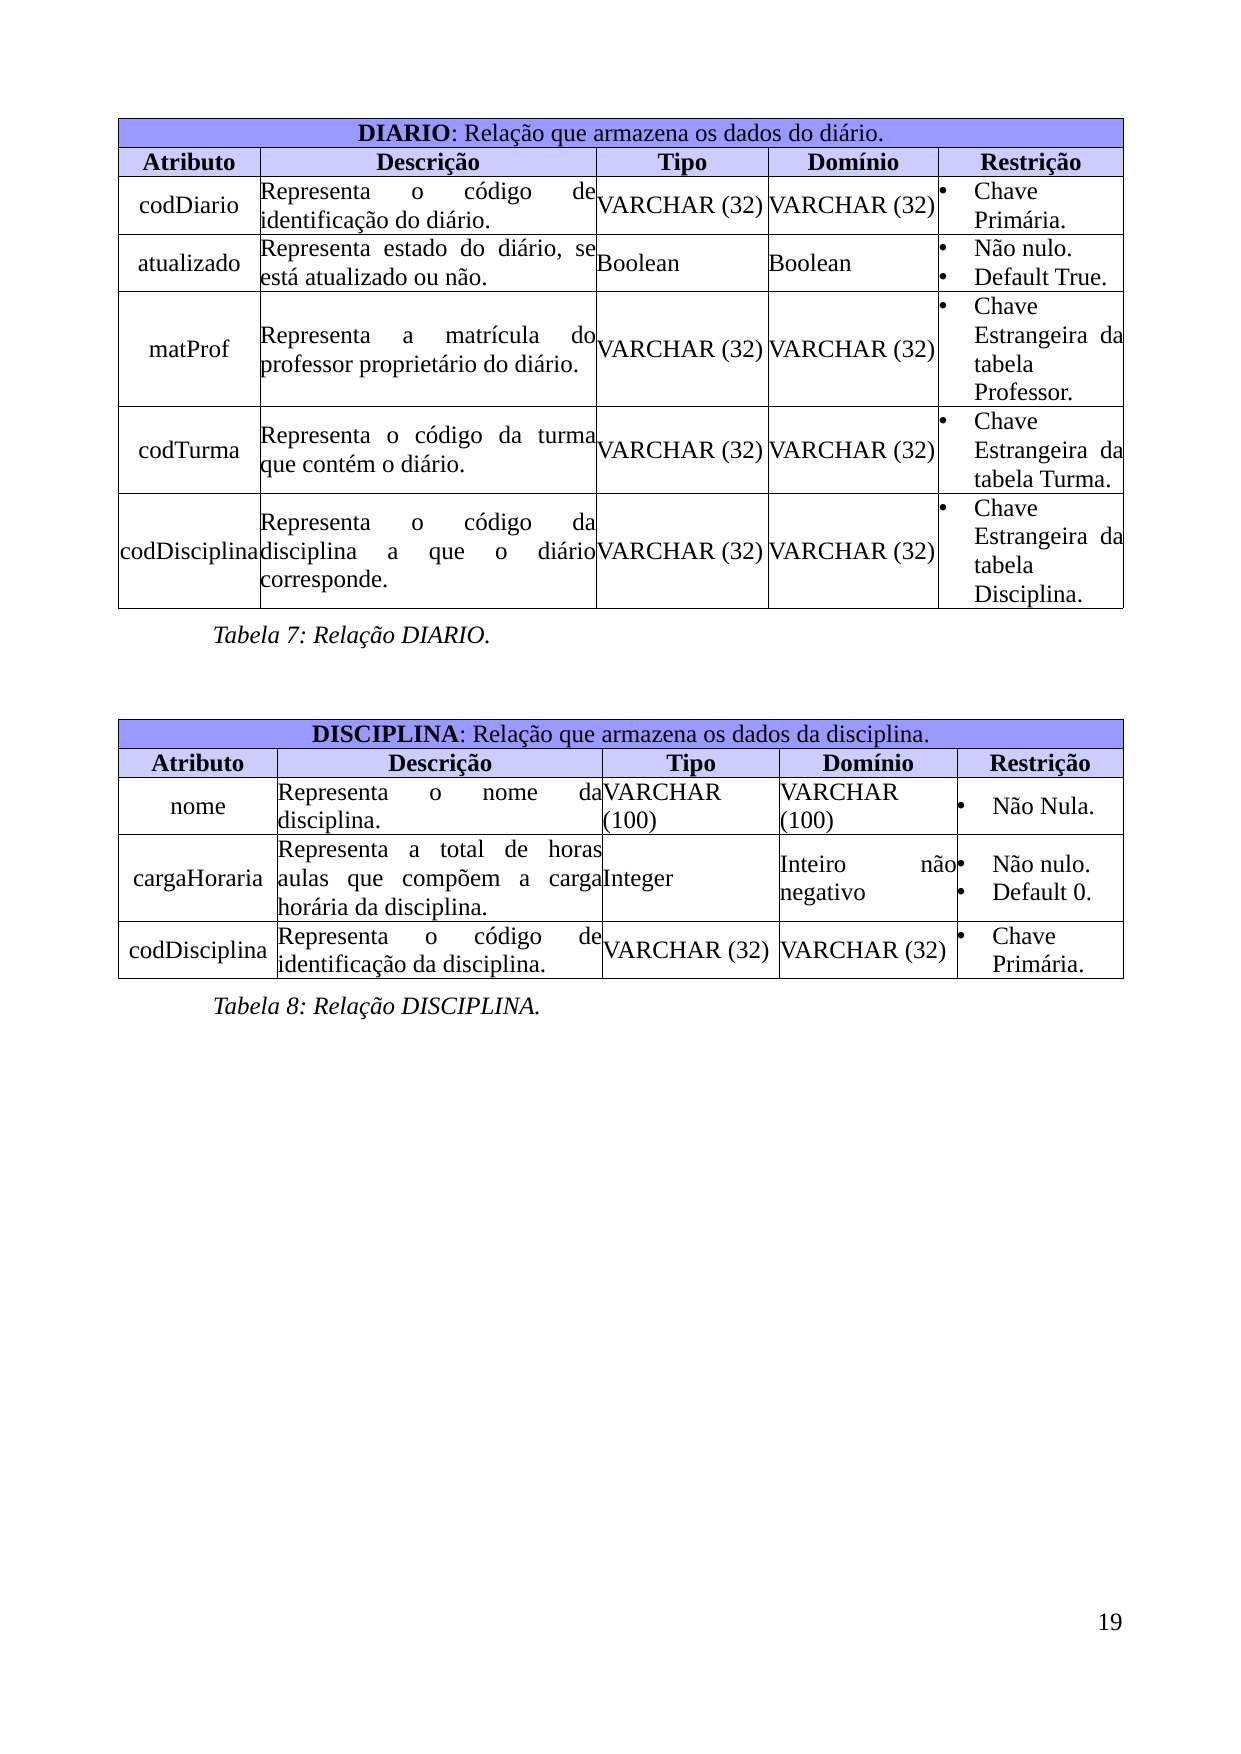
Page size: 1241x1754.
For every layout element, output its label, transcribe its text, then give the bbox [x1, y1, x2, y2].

table_cell Representa o código de identificação do diário. [261, 177, 596, 233]
table_cell atualizado [119, 235, 260, 291]
table_cell Inteiro não negativo [780, 835, 957, 921]
table_cell VARCHAR (32) [769, 292, 938, 406]
table_cell Representa o nome da disciplina. [278, 778, 602, 834]
table_cell Tipo [597, 148, 768, 176]
table_cell nome [119, 778, 277, 834]
table_cell VARCHAR (32) [769, 407, 938, 492]
table_cell Representa o código da disciplina a que o diário corresponde. [261, 494, 596, 608]
table_cell VARCHAR (32) [597, 407, 768, 492]
table_cell Integer [603, 835, 779, 921]
table_cell Atributo [119, 749, 277, 777]
table_cell VARCHAR (32) [597, 292, 768, 406]
table_cell Domínio [780, 749, 957, 777]
table_cell Representa estado do diário, se está atualizado ou não. [261, 235, 596, 291]
table_cell VARCHAR (32) [597, 494, 768, 608]
table_cell Restrição [958, 749, 1123, 777]
table_cell Chave Primária. [939, 177, 1123, 233]
table_cell Representa a total de horas aulas que compõem a carga horária da disciplina. [278, 835, 602, 921]
table_cell Descrição [278, 749, 602, 777]
table_cell Boolean [597, 235, 768, 291]
table_cell VARCHAR (32) [769, 494, 938, 608]
table_cell Representa o código de identificação da disciplina. [278, 922, 602, 978]
table_cell cargaHoraria [119, 835, 277, 921]
table_cell VARCHAR (32) [603, 922, 779, 978]
table_cell Descrição [261, 148, 596, 176]
table_cell Atributo [119, 148, 260, 176]
table_cell Boolean [769, 235, 938, 291]
table_cell Domínio [769, 148, 938, 176]
text Tabela 8: Relação DISCIPLINA. [118, 991, 1122, 1019]
table_cell Restrição [939, 148, 1123, 176]
table_cell Chave Estrangeira da tabela Professor. [939, 292, 1123, 406]
table_cell codDisciplina [119, 922, 277, 978]
table_cell VARCHAR (32) [780, 922, 957, 978]
table_cell Não nulo. Default 0. [958, 835, 1123, 921]
table_cell Chave Estrangeira da tabela Disciplina. [939, 494, 1123, 608]
table_cell VARCHAR (100) [603, 778, 779, 834]
table_cell Não nulo. Default True. [939, 235, 1123, 291]
table_cell VARCHAR (32) [597, 177, 768, 233]
table_cell codDisciplina [119, 494, 260, 608]
table_cell Chave Estrangeira da tabela Turma. [939, 407, 1123, 492]
table_cell Não Nula. [958, 778, 1123, 834]
table_cell VARCHAR (32) [769, 177, 938, 233]
table_cell codTurma [119, 407, 260, 492]
table_cell Representa o código da turma que contém o diário. [261, 407, 596, 492]
text Tabela 7: Relação DIARIO. [118, 620, 1122, 649]
table_cell matProf [119, 292, 260, 406]
table_cell Representa a matrícula do professor proprietário do diário. [261, 292, 596, 406]
table_cell codDiario [119, 177, 260, 233]
table_cell Tipo [603, 749, 779, 777]
table_cell Chave Primária. [958, 922, 1123, 978]
table_cell VARCHAR (100) [780, 778, 957, 834]
